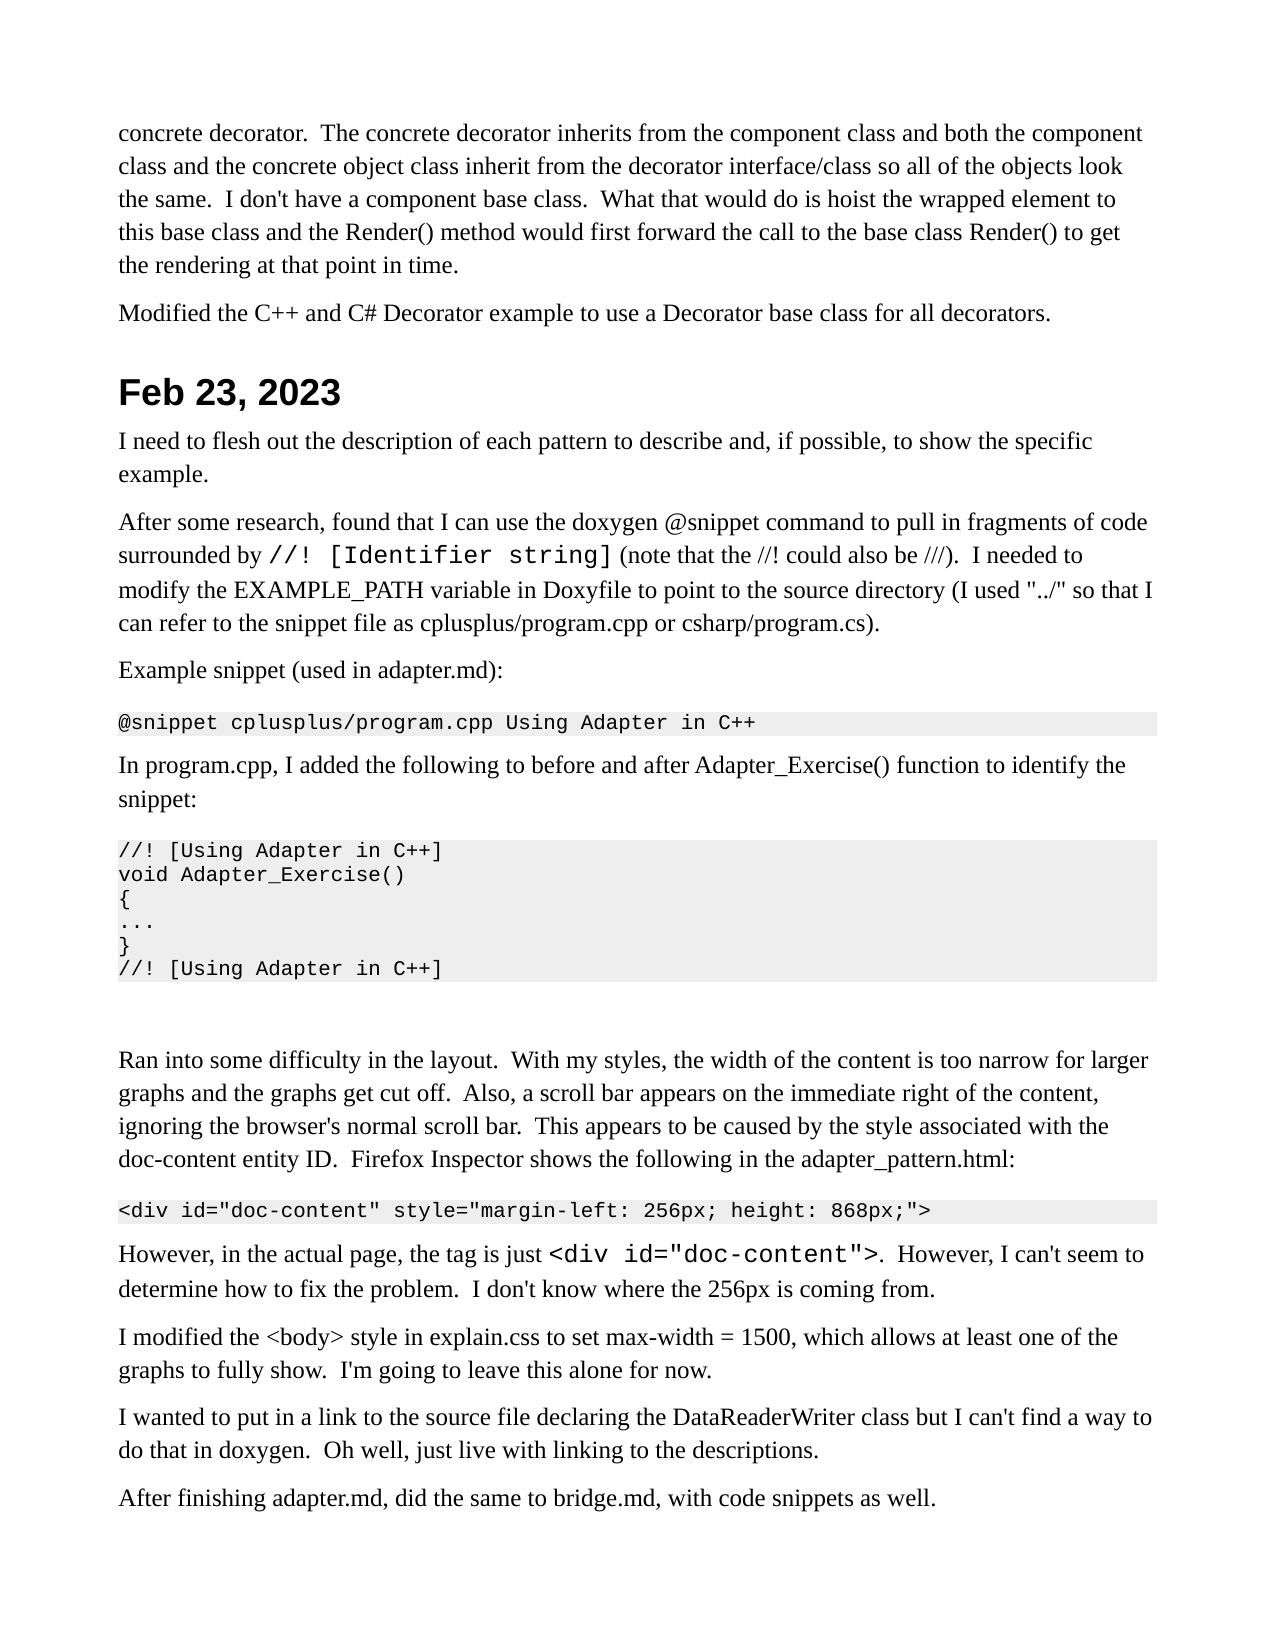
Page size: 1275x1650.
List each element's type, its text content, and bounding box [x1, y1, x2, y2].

text //! [Using Adapter in C++] [118, 958, 1157, 982]
text concrete decorator. The concrete decorator inherits from the component class and both the component class and the concrete object class inherit from the decorator interface/class so all of the objects look the same. I don't have a component base class. What that would do is hoist the wrapped element to this base class and the Render() method would first forward the call to the base class Render() to get the rendering at that point in time. [118, 118, 1157, 279]
text //! [Using Adapter in C++] [118, 840, 1157, 864]
subtitle Feb 23, 2023 [118, 370, 1157, 413]
text } [118, 935, 1157, 958]
text @snippet cplusplus/program.cpp Using Adapter in C++ [118, 712, 1157, 736]
text After some research, found that I can use the doxygen @snippet command to pull in fragments of code surrounded by //! [Identifier string] (note that the //! could also be ///). I needed to modify the EXAMPLE_PATH variable in Doxyfile to point to the source directory (I used "../" so that I can refer to the snippet file as cplusplus/program.cpp or csharp/program.cs). [118, 507, 1157, 637]
text I need to flesh out the description of each pattern to describe and, if possible, to show the specific example. [118, 426, 1157, 488]
text Modified the C++ and C# Decorator example to use a Decorator base class for all decorators. [118, 298, 1157, 327]
text In program.cpp, I added the following to before and after Adapter_Exercise() function to identify the snippet: [118, 751, 1157, 812]
text Ran into some difficulty in the layout. With my styles, the width of the content is too narrow for larger graphs and the graphs get cut off. Also, a scroll bar appears on the immediate right of the content, ignoring the browser's normal scroll bar. This appears to be caused by the style associated with the doc-content entity ID. Firefox Inspector shows the following in the adapter_pattern.html: [118, 1045, 1157, 1172]
text ... [118, 911, 1157, 935]
text Example snippet (used in adapter.md): [118, 655, 1157, 684]
text { [118, 887, 1157, 911]
text After finishing adapter.md, did the same to bridge.md, with code snippets as well. [118, 1483, 1157, 1512]
text I wanted to put in a link to the source file declaring the DataReaderWriter class but I can't find a way to do that in doxygen. Oh well, just live with linking to the descriptions. [118, 1402, 1157, 1464]
text <div id="doc-content" style="margin-left: 256px; height: 868px;"> [118, 1200, 1157, 1224]
text void Adapter_Exercise() [118, 864, 1157, 887]
text However, in the actual page, the tag is just <div id="doc-content">. However, I can't seem to determine how to fix the problem. I don't know where the 256px is coming from. [118, 1239, 1157, 1303]
text I modified the <body> style in explain.css to set max-width = 1500, which allows at least one of the graphs to fully show. I'm going to leave this alone for now. [118, 1322, 1157, 1383]
